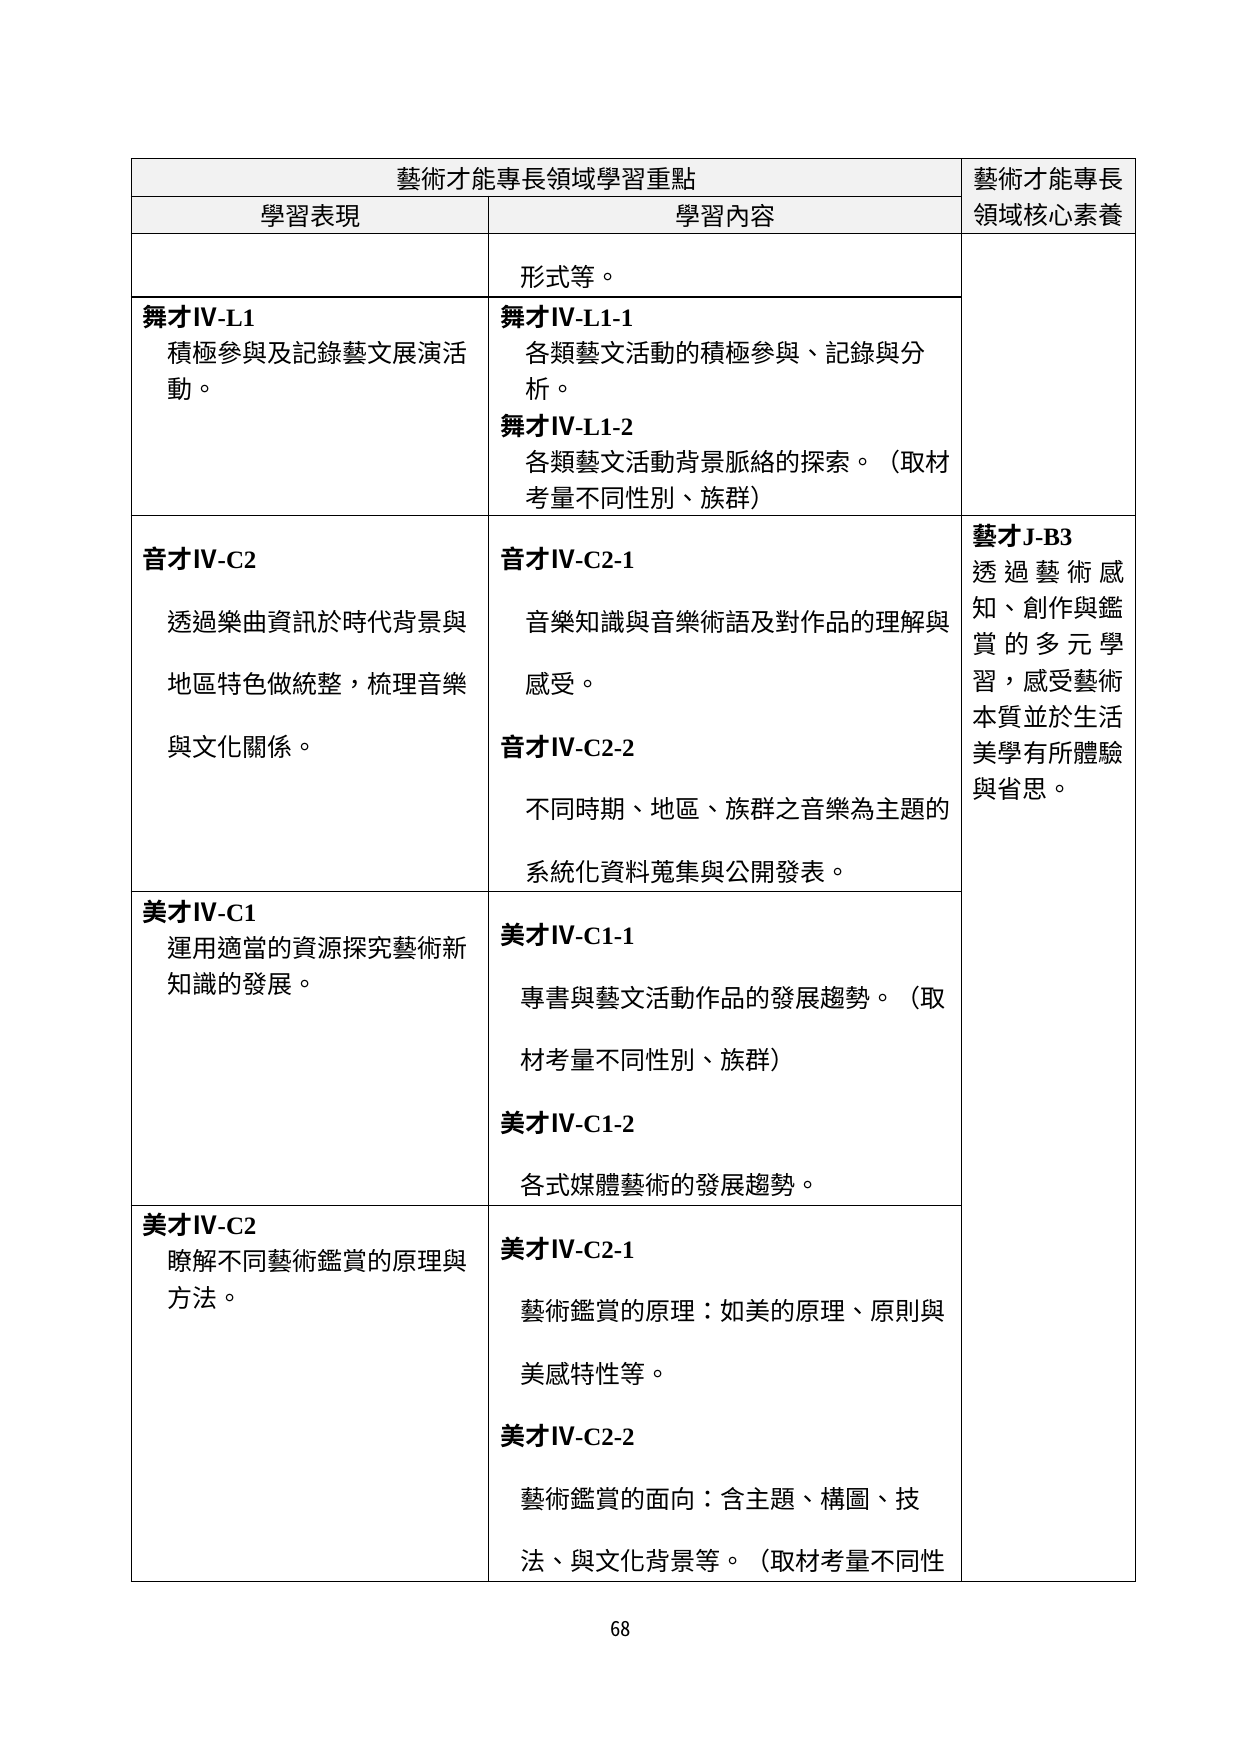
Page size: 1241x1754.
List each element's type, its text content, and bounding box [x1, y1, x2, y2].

table_cell 學習內容 [489, 197, 961, 233]
table_cell 美才Ⅳ-C2-1 藝術鑑賞的原理：如美的原理、原則與美感特性等。 美才Ⅳ-C2-2 藝術鑑賞的面向：含主題、構圖、技法、與文化背景等。（取材考量不同性 [489, 1206, 961, 1581]
table_cell 美才Ⅳ-C1 運用適當的資源探究藝術新知識的發展。 [132, 892, 488, 1204]
table_cell 舞才Ⅳ-L1 積極參與及記錄藝文展演活動。 [132, 298, 488, 515]
table_cell 音才Ⅳ-C2 透過樂曲資訊於時代背景與地區特色做統整，梳理音樂與文化關係。 [132, 516, 488, 891]
table_cell 美才Ⅳ-C1-1 專書與藝文活動作品的發展趨勢。（取材考量不同性別、族群） 美才Ⅳ-C1-2 各式媒體藝術的發展趨勢。 [489, 892, 961, 1204]
table_cell [962, 234, 1135, 515]
table_cell 舞才Ⅳ-L1-1 各類藝文活動的積極參與、記錄與分析。 舞才Ⅳ-L1-2 各類藝文活動背景脈絡的探索。（取材考量不同性別、族群） [489, 298, 961, 515]
table_cell [132, 234, 488, 296]
table_cell 形式等。 [489, 234, 961, 296]
table_cell 學習表現 [132, 197, 488, 233]
table_cell 藝才J-B3 透過藝術感知、創作與鑑賞的多元學習，感受藝術本質並於生活美學有所體驗與省思。 [962, 516, 1135, 1581]
table_cell 音才Ⅳ-C2-1 音樂知識與音樂術語及對作品的理解與感受。 音才Ⅳ-C2-2 不同時期、地區、族群之音樂為主題的系統化資料蒐集與公開發表。 [489, 516, 961, 891]
table_header 藝術才能專長領域核心素養 [962, 159, 1135, 233]
table_cell 美才Ⅳ-C2 瞭解不同藝術鑑賞的原理與方法。 [132, 1206, 488, 1581]
table_header 藝術才能專長領域學習重點 [132, 159, 961, 196]
